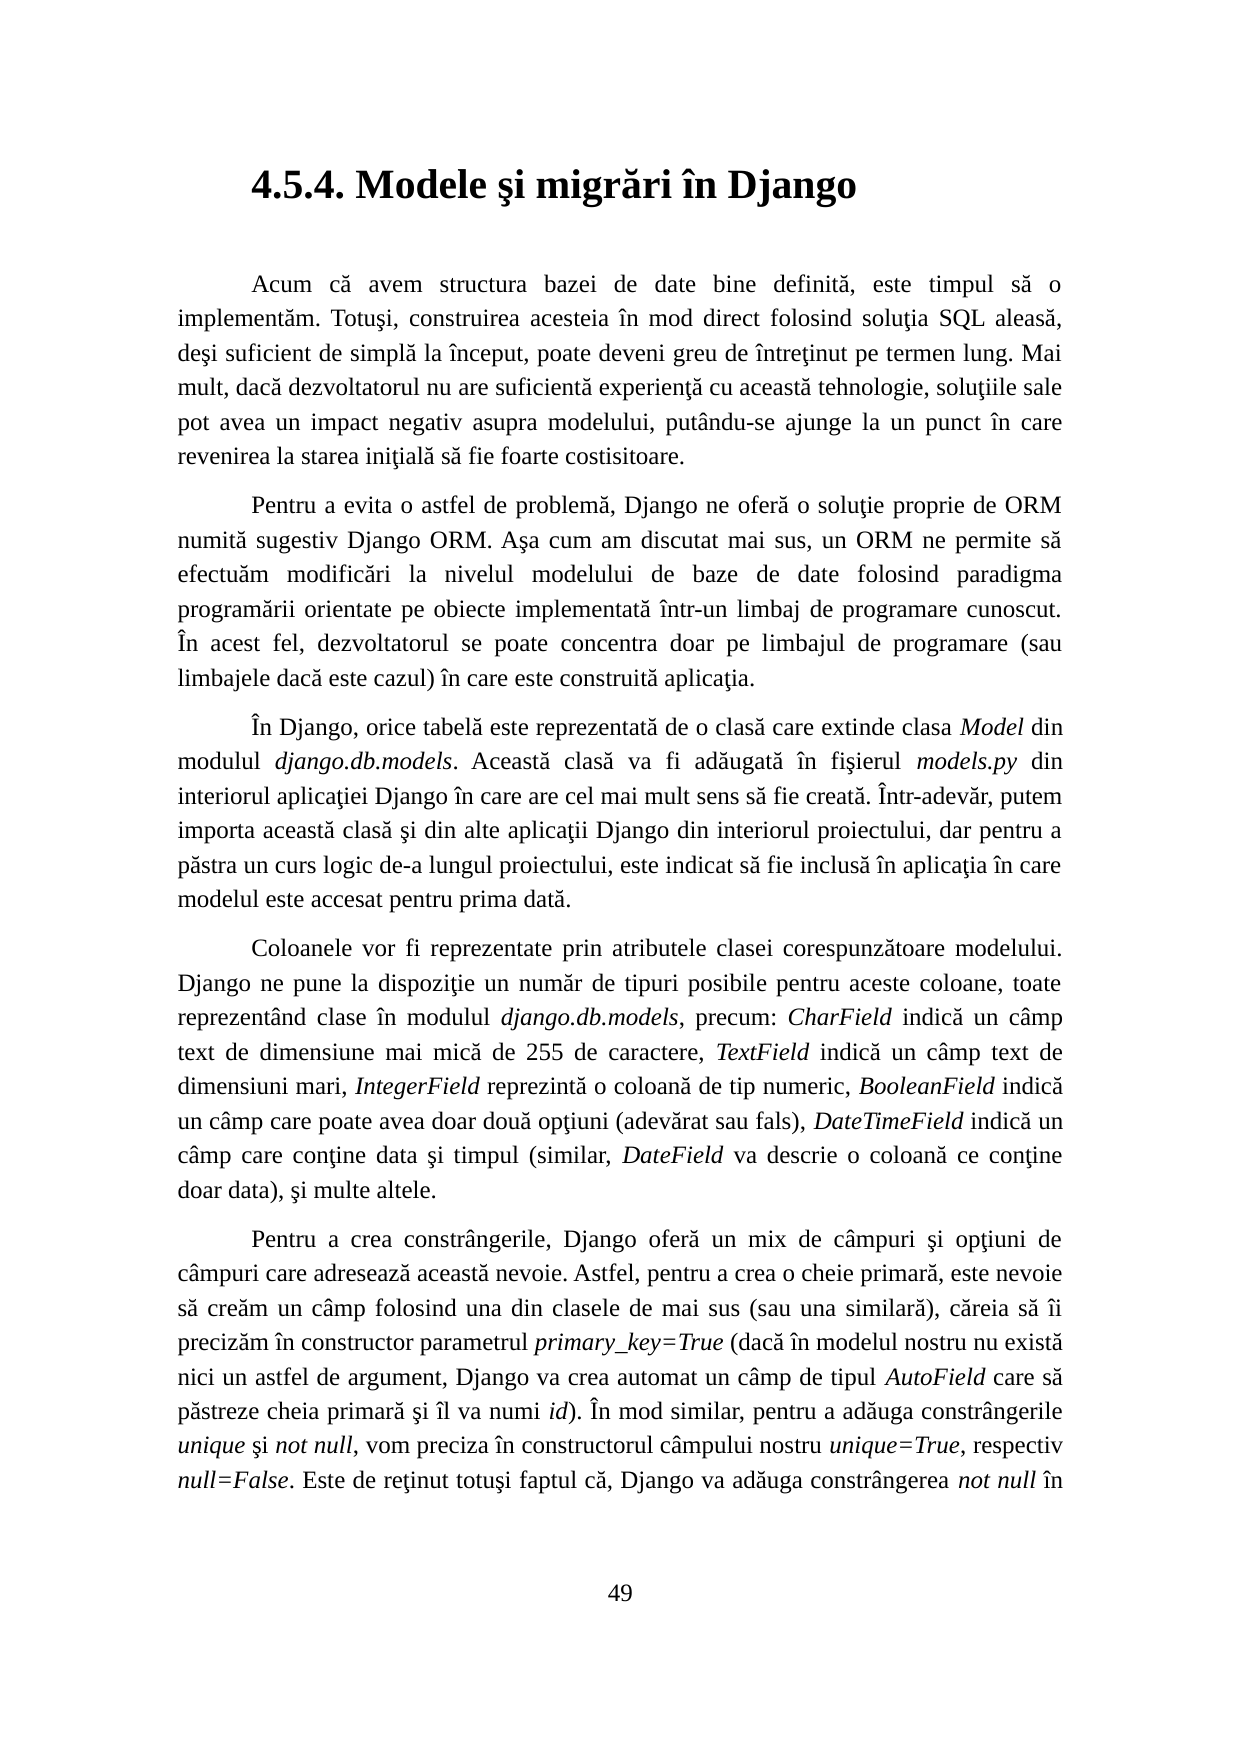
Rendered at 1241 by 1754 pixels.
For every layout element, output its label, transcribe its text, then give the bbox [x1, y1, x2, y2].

text Acum că avem structura bazei de date bine definită, este timpul să o implementăm. Totuşi, construirea acesteia în mod direct folosind soluţia SQL aleasă, deşi suficient de simplă la început, poate deveni greu de întreţinut pe termen lung. Mai mult, dacă dezvoltatorul nu are suficientă experienţă cu această tehnologie, soluţiile sale pot avea un impact negativ asupra modelului, putându-se ajunge la un punct în care revenirea la starea iniţială să fie foarte costisitoare. [177, 269, 1063, 470]
text Coloanele vor fi reprezentate prin atributele clasei corespunzătoare modelului. Django ne pune la dispoziţie un număr de tipuri posibile pentru aceste coloane, toate reprezentând clase în modulul django.db.models, precum: CharField indică un câmp text de dimensiune mai mică de 255 de caractere, TextField indică un câmp text de dimensiuni mari, IntegerField reprezintă o coloană de tip numeric, BooleanField indică un câmp care poate avea doar două opţiuni (adevărat sau fals), DateTimeField indică un câmp care conţine data şi timpul (similar, DateField va descrie o coloană ce conţine doar data), şi multe altele. [177, 933, 1063, 1203]
text În Django, orice tabelă este reprezentată de o clasă care extinde clasa Model din modulul django.db.models. Această clasă va fi adăugată în fişierul models.py din interiorul aplicaţiei Django în care are cel mai mult sens să fie creată. Într-adevăr, putem importa această clasă şi din alte aplicaţii Django din interiorul proiectului, dar pentru a păstra un curs logic de-a lungul proiectului, este indicat să fie inclusă în aplicaţia în care modelul este accesat pentru prima dată. [177, 712, 1063, 913]
text Pentru a evita o astfel de problemă, Django ne oferă o soluţie proprie de ORM numită sugestiv Django ORM. Aşa cum am discutat mai sus, un ORM ne permite să efectuăm modificări la nivelul modelului de baze de date folosind paradigma programării orientate pe obiecte implementată într-un limbaj de programare cunoscut. În acest fel, dezvoltatorul se poate concentra doar pe limbajul de programare (sau limbajele dacă este cazul) în care este construită aplicaţia. [177, 490, 1063, 692]
subtitle 4.5.4. Modele şi migrări în Django [177, 159, 1063, 207]
text Pentru a crea constrângerile, Django oferă un mix de câmpuri şi opţiuni de câmpuri care adresează această nevoie. Astfel, pentru a crea o cheie primară, este nevoie să creăm un câmp folosind una din clasele de mai sus (sau una similară), căreia să îi precizăm în constructor parametrul primary_key=True (dacă în modelul nostru nu există nici un astfel de argument, Django va crea automat un câmp de tipul AutoField care să păstreze cheia primară şi îl va numi id). În mod similar, pentru a adăuga constrângerile unique şi not null, vom preciza în constructorul câmpului nostru unique=True, respectiv null=False. Este de reţinut totuşi faptul că, Django va adăuga constrângerea not null în [177, 1224, 1063, 1494]
